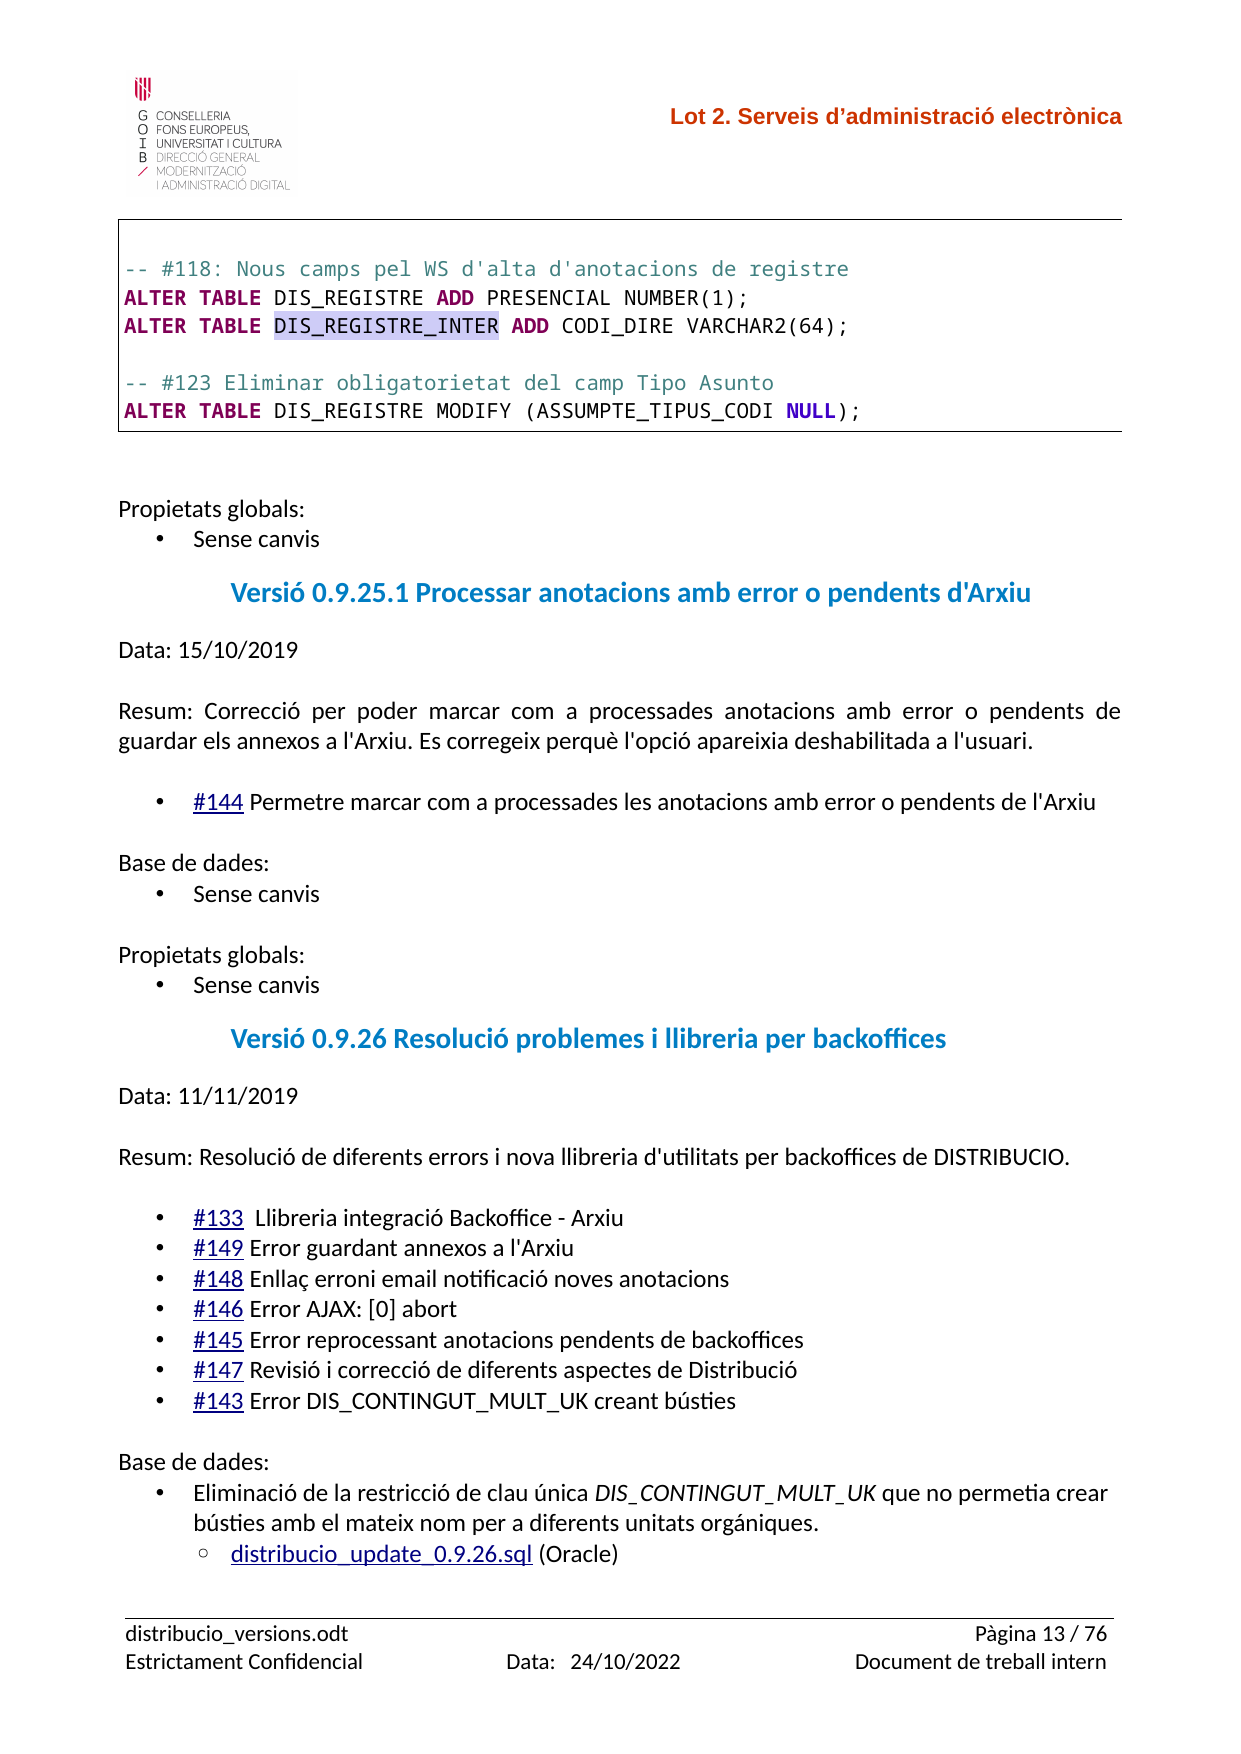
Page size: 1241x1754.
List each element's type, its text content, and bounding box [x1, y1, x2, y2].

text Resum: Resolució de diferents errors i nova llibreria d'utilitats per backoffices de DISTRIBUCIO. [118, 1141, 1122, 1171]
list Sense canvis [156, 969, 1122, 1000]
text Data: 15/10/2019 [118, 634, 1122, 664]
text Base de dades: [118, 1446, 1122, 1477]
list #149 Error guardant annexos a l'Arxiu [156, 1232, 1122, 1263]
text Base de dades: [118, 847, 1122, 878]
list distribucio_update_0.9.26.sql (Oracle) [193, 1538, 1122, 1568]
list #133 Llibreria integració Backoffice - Arxiu [156, 1202, 1122, 1232]
table_header -- #118: Nous camps pel WS d'alta d'anotacions de registre ALTER TABLE DIS_REGISTRE ADD PRESENCIAL NUMBER(1); ALTER TABLE DIS_REGISTRE_INTER ADD CODI_DIRE VARCHAR2(64); -- #123 Eliminar obligatorietat del camp Tipo Asunto ALTER TABLE DIS_REGISTRE MODIFY (ASSUMPTE_TIPUS_CODI NULL); [119, 220, 1122, 431]
list #148 Enllaç erroni email notificació noves anotacions [156, 1263, 1122, 1293]
text Propietats globals: [118, 493, 1122, 523]
list #146 Error AJAX: [0] abort [156, 1293, 1122, 1324]
text Resum: Correcció per poder marcar com a processades anotacions amb error o pendents de guardar els annexos a l'Arxiu. Es corregeix perquè l'opció apareixia deshabilitada a l'usuari. [118, 695, 1122, 756]
list Sense canvis [156, 878, 1122, 908]
subtitle Versió 0.9.25.1 Processar anotacions amb error o pendents d'Arxiu [153, 574, 1122, 610]
text Propietats globals: [118, 939, 1122, 969]
picture [126, 70, 299, 197]
list #143 Error DIS_CONTINGUT_MULT_UK creant bústies [156, 1385, 1122, 1416]
list #144 Permetre marcar com a processades les anotacions amb error o pendents de l'Arxiu [156, 786, 1122, 817]
list Eliminació de la restricció de clau única DIS_CONTINGUT_MULT_UK que no permetia crear bústies amb el mateix nom per a diferents unitats orgániques. [156, 1477, 1122, 1538]
list #145 Error reprocessant anotacions pendents de backoffices [156, 1324, 1122, 1354]
list Sense canvis [156, 523, 1122, 554]
subtitle Versió 0.9.26 Resolució problemes i llibreria per backoffices [153, 1021, 1122, 1056]
text Data: 11/11/2019 [118, 1080, 1122, 1110]
list #147 Revisió i correcció de diferents aspectes de Distribució [156, 1354, 1122, 1385]
